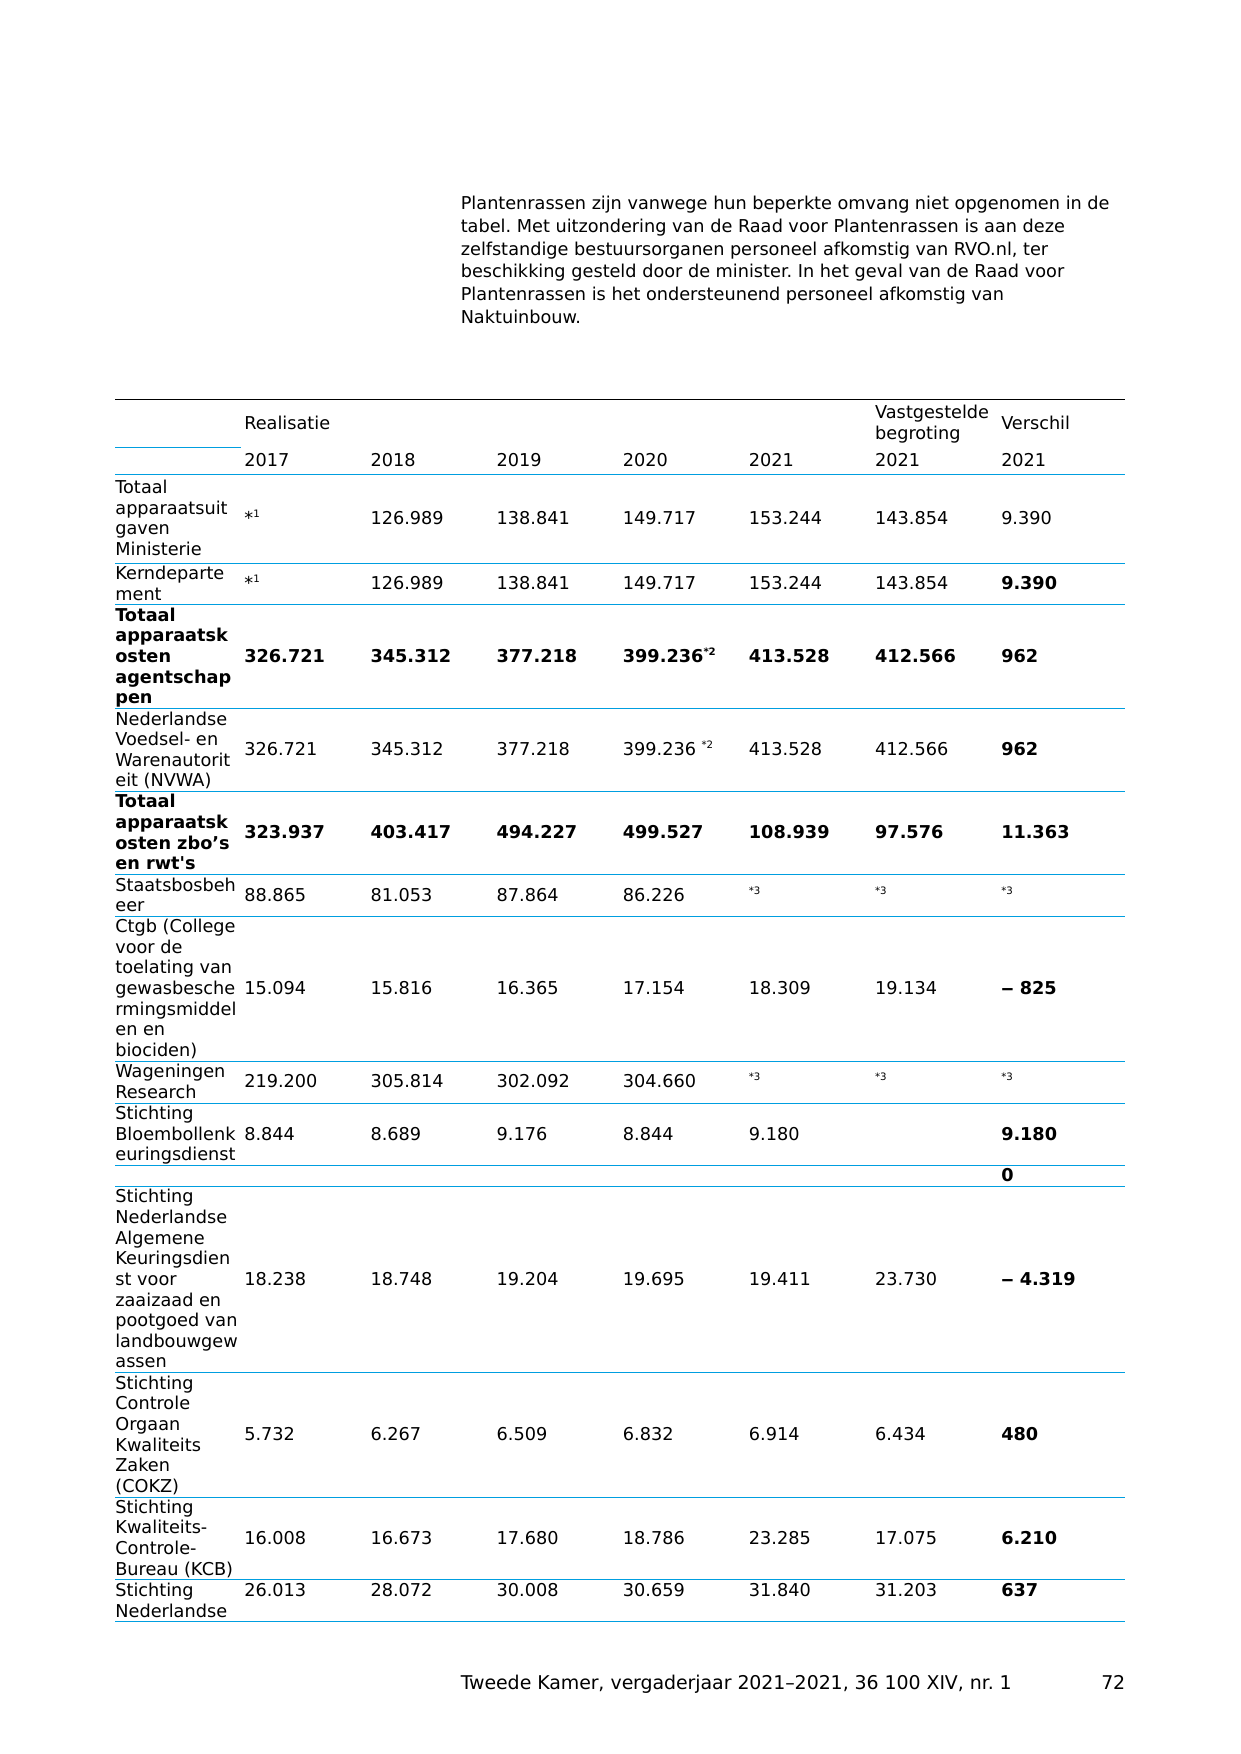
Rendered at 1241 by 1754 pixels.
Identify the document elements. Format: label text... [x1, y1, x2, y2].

table_cell 108.939 [746, 792, 872, 874]
table_cell Totaal apparaatskosten agentschappen [115, 605, 241, 708]
table_cell 2021 [872, 447, 998, 474]
table_cell 323.937 [241, 792, 367, 874]
table_cell 17.154 [620, 917, 746, 1061]
table_cell [494, 1166, 620, 1186]
table_cell 97.576 [872, 792, 998, 874]
table_cell 31.203 [872, 1580, 998, 1621]
table_cell 23.730 [872, 1187, 998, 1372]
table_cell 86.226 [620, 875, 746, 916]
table_cell 962 [998, 709, 1125, 791]
table_cell 2021 [746, 447, 872, 474]
table_cell *3 [998, 1062, 1125, 1102]
table_cell 6.267 [368, 1373, 493, 1496]
table_cell 0 [998, 1166, 1125, 1186]
table_cell Wageningen Research [115, 1062, 241, 1102]
table_cell 28.072 [368, 1580, 493, 1621]
table_cell 9.176 [494, 1104, 620, 1165]
table_cell 30.659 [620, 1580, 746, 1621]
table_cell 6.434 [872, 1373, 998, 1496]
table_cell [620, 1166, 746, 1186]
table_cell 6.914 [746, 1373, 872, 1496]
table_cell 962 [998, 605, 1125, 708]
table_cell 17.680 [494, 1498, 620, 1579]
table_cell Stichting Kwaliteits-Controle-Bureau (KCB) [115, 1498, 241, 1579]
table_cell [115, 1166, 241, 1186]
table_cell 143.854 [872, 564, 998, 604]
table_cell 413.528 [746, 605, 872, 708]
table_cell *3 [998, 875, 1125, 916]
table_cell 11.363 [998, 792, 1125, 874]
table_cell *3 [872, 875, 998, 916]
table_cell 153.244 [746, 475, 872, 562]
table_cell ‒ 825 [998, 917, 1125, 1061]
table_cell [115, 400, 241, 447]
table_cell 8.844 [620, 1104, 746, 1165]
table_cell 16.365 [494, 917, 620, 1061]
table_cell 88.865 [241, 875, 367, 916]
table_cell 9.390 [998, 564, 1125, 604]
table_cell 377.218 [494, 605, 620, 708]
table_cell 15.816 [368, 917, 493, 1061]
table_cell 403.417 [368, 792, 493, 874]
table_cell 18.786 [620, 1498, 746, 1579]
table_cell Stichting Nederlandse Algemene Keuringsdienst voor zaaizaad en pootgoed van landbouwgewassen [115, 1187, 241, 1372]
table_cell 26.013 [241, 1580, 367, 1621]
table_cell 8.844 [241, 1104, 367, 1165]
table_cell 19.134 [872, 917, 998, 1061]
table_cell 23.285 [746, 1498, 872, 1579]
table_cell 153.244 [746, 564, 872, 604]
table_cell 304.660 [620, 1062, 746, 1102]
table_cell 5.732 [241, 1373, 367, 1496]
table_cell 16.673 [368, 1498, 493, 1579]
table_cell *1 [241, 564, 367, 604]
table_cell 345.312 [368, 605, 493, 708]
table_cell 6.210 [998, 1498, 1125, 1579]
table_cell Vastgestelde begroting [872, 400, 998, 447]
table_cell Totaal apparaatsuitgaven Ministerie [115, 475, 241, 562]
table_cell Staatsbosbeheer [115, 875, 241, 916]
text Plantenrassen zijn vanwege hun beperkte omvang niet opgenomen in de tabel. Met uitzondering van de Raad voor Plantenrassen is aan deze zelfstandige bestuursorganen personeel afkomstig van RVO.nl, ter beschikking gesteld door de minister. In het geval van de Raad voor Plantenrassen is het ondersteunend personeel afkomstig van Naktuinbouw. [461, 191, 1125, 328]
table_cell Realisatie [241, 400, 872, 447]
table_cell 6.832 [620, 1373, 746, 1496]
table_cell *1 [241, 475, 367, 562]
table_cell 399.236*2 [620, 605, 746, 708]
table_cell *3 [872, 1062, 998, 1102]
table_cell [872, 1166, 998, 1186]
table_cell 326.721 [241, 709, 367, 791]
table_cell 326.721 [241, 605, 367, 708]
table_cell 305.814 [368, 1062, 493, 1102]
table_cell 302.092 [494, 1062, 620, 1102]
table_cell 412.566 [872, 605, 998, 708]
table_cell 18.238 [241, 1187, 367, 1372]
table_cell Stichting Controle Orgaan Kwaliteits Zaken (COKZ) [115, 1373, 241, 1496]
table_cell Verschil [998, 400, 1125, 447]
table_cell 9.180 [746, 1104, 872, 1165]
table_cell 413.528 [746, 709, 872, 791]
table_cell ‒ 4.319 [998, 1187, 1125, 1372]
table_cell Totaal apparaatskosten zbo’s en rwt's [115, 792, 241, 874]
table_cell 637 [998, 1580, 1125, 1621]
table_cell 2018 [368, 447, 493, 474]
table_cell 18.748 [368, 1187, 493, 1372]
table_cell 149.717 [620, 564, 746, 604]
table_cell 2021 [998, 447, 1125, 474]
table_cell 126.989 [368, 564, 493, 604]
table_cell 19.411 [746, 1187, 872, 1372]
table_cell [872, 1104, 998, 1165]
table_cell 2020 [620, 447, 746, 474]
table_cell 19.695 [620, 1187, 746, 1372]
table_cell [746, 1166, 872, 1186]
table_cell 2019 [494, 447, 620, 474]
table_cell 81.053 [368, 875, 493, 916]
table_cell 345.312 [368, 709, 493, 791]
table_cell [115, 448, 241, 474]
table_cell 19.204 [494, 1187, 620, 1372]
table_cell Ctgb (College voor de toelating van gewasbeschermingsmiddelen en biociden) [115, 917, 241, 1061]
table_cell 2017 [241, 447, 367, 474]
table_cell 499.527 [620, 792, 746, 874]
table_cell 377.218 [494, 709, 620, 791]
table_cell *3 [746, 875, 872, 916]
table_cell [241, 1166, 367, 1186]
table_cell 399.236 *2 [620, 709, 746, 791]
table_cell 17.075 [872, 1498, 998, 1579]
table_cell 8.689 [368, 1104, 493, 1165]
table_cell 480 [998, 1373, 1125, 1496]
table_cell 412.566 [872, 709, 998, 791]
table_cell Kerndepartement [115, 564, 241, 604]
table_cell *3 [746, 1062, 872, 1102]
table_cell 149.717 [620, 475, 746, 562]
table_cell 18.309 [746, 917, 872, 1061]
table_cell Stichting Bloembollenkeuringsdienst [115, 1104, 241, 1165]
table_cell 9.390 [998, 475, 1125, 562]
table_cell 31.840 [746, 1580, 872, 1621]
table_header Totaaloverzicht apparaatsuitgaven/kosten inclusief agentschappen en Zelfstandige Bestuursorganen/Rechtspersonen met een wettelijke taak (bedragen x € 1.000) [115, 351, 1125, 399]
table_cell 87.864 [494, 875, 620, 916]
table_cell 138.841 [494, 564, 620, 604]
table_cell 143.854 [872, 475, 998, 562]
table_cell Stichting Nederlandse [115, 1580, 241, 1621]
table_cell 15.094 [241, 917, 367, 1061]
table_cell Nederlandse Voedsel- en Warenautoriteit (NVWA) [115, 709, 241, 791]
table_cell 30.008 [494, 1580, 620, 1621]
table_cell 126.989 [368, 475, 493, 562]
table_cell 219.200 [241, 1062, 367, 1102]
table_cell 9.180 [998, 1104, 1125, 1165]
table_cell 138.841 [494, 475, 620, 562]
table_cell 6.509 [494, 1373, 620, 1496]
table_cell [368, 1166, 493, 1186]
table_cell 16.008 [241, 1498, 367, 1579]
table_cell 494.227 [494, 792, 620, 874]
